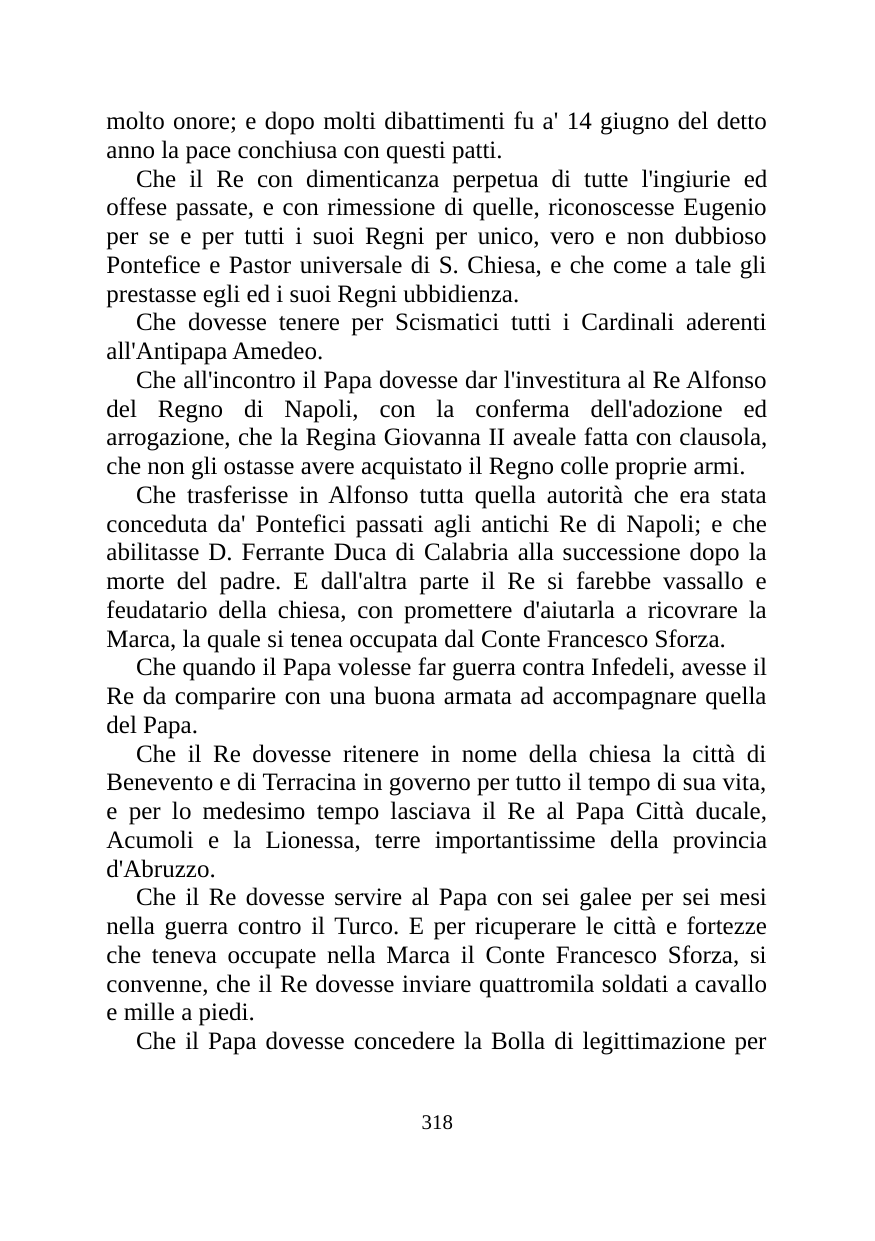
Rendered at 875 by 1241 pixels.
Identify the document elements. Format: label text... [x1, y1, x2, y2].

text Che il Re dovesse ritenere in nome della chiesa la città di Benevento e di Terracina in governo per tutto il tempo di sua vita, e per lo medesimo tempo lasciava il Re al Papa Città ducale, Acumoli e la Lionessa, terre importantissime della provincia d'Abruzzo. [106, 739, 768, 882]
text Che dovesse tenere per Scismatici tutti i Cardinali aderenti all'Antipapa Amedeo. [106, 307, 768, 365]
text molto onore; e dopo molti dibattimenti fu a' 14 giugno del detto anno la pace conchiusa con questi patti. [106, 106, 768, 164]
text Che quando il Papa volesse far guerra contra Infedeli, avesse il Re da comparire con una buona armata ad accompagnare quella del Papa. [106, 652, 768, 739]
text Che il Re con dimenticanza perpetua di tutte l'ingiurie ed offese passate, e con rimessione di quelle, riconoscesse Eugenio per se e per tutti i suoi Regni per unico, vero e non dubbioso Pontefice e Pastor universale di S. Chiesa, e che come a tale gli prestasse egli ed i suoi Regni ubbidienza. [106, 164, 768, 307]
text Che il Re dovesse servire al Papa con sei galee per sei mesi nella guerra contro il Turco. E per ricuperare le città e fortezze che teneva occupate nella Marca il Conte Francesco Sforza, si convenne, che il Re dovesse inviare quattromila soldati a cavallo e mille a piedi. [106, 882, 768, 1026]
text Che trasferisse in Alfonso tutta quella autorità che era stata conceduta da' Pontefici passati agli antichi Re di Napoli; e che abilitasse D. Ferrante Duca di Calabria alla successione dopo la morte del padre. E dall'altra parte il Re si farebbe vassallo e feudatario della chiesa, con promettere d'aiutarla a ricovrare la Marca, la quale si tenea occupata dal Conte Francesco Sforza. [106, 480, 768, 652]
text Che il Papa dovesse concedere la Bolla di legittimazione per [106, 1026, 768, 1055]
text Che all'incontro il Papa dovesse dar l'investitura al Re Alfonso del Regno di Napoli, con la conferma dell'adozione ed arrogazione, che la Regina Giovanna II aveale fatta con clausola, che non gli ostasse avere acquistato il Regno colle proprie armi. [106, 365, 768, 480]
